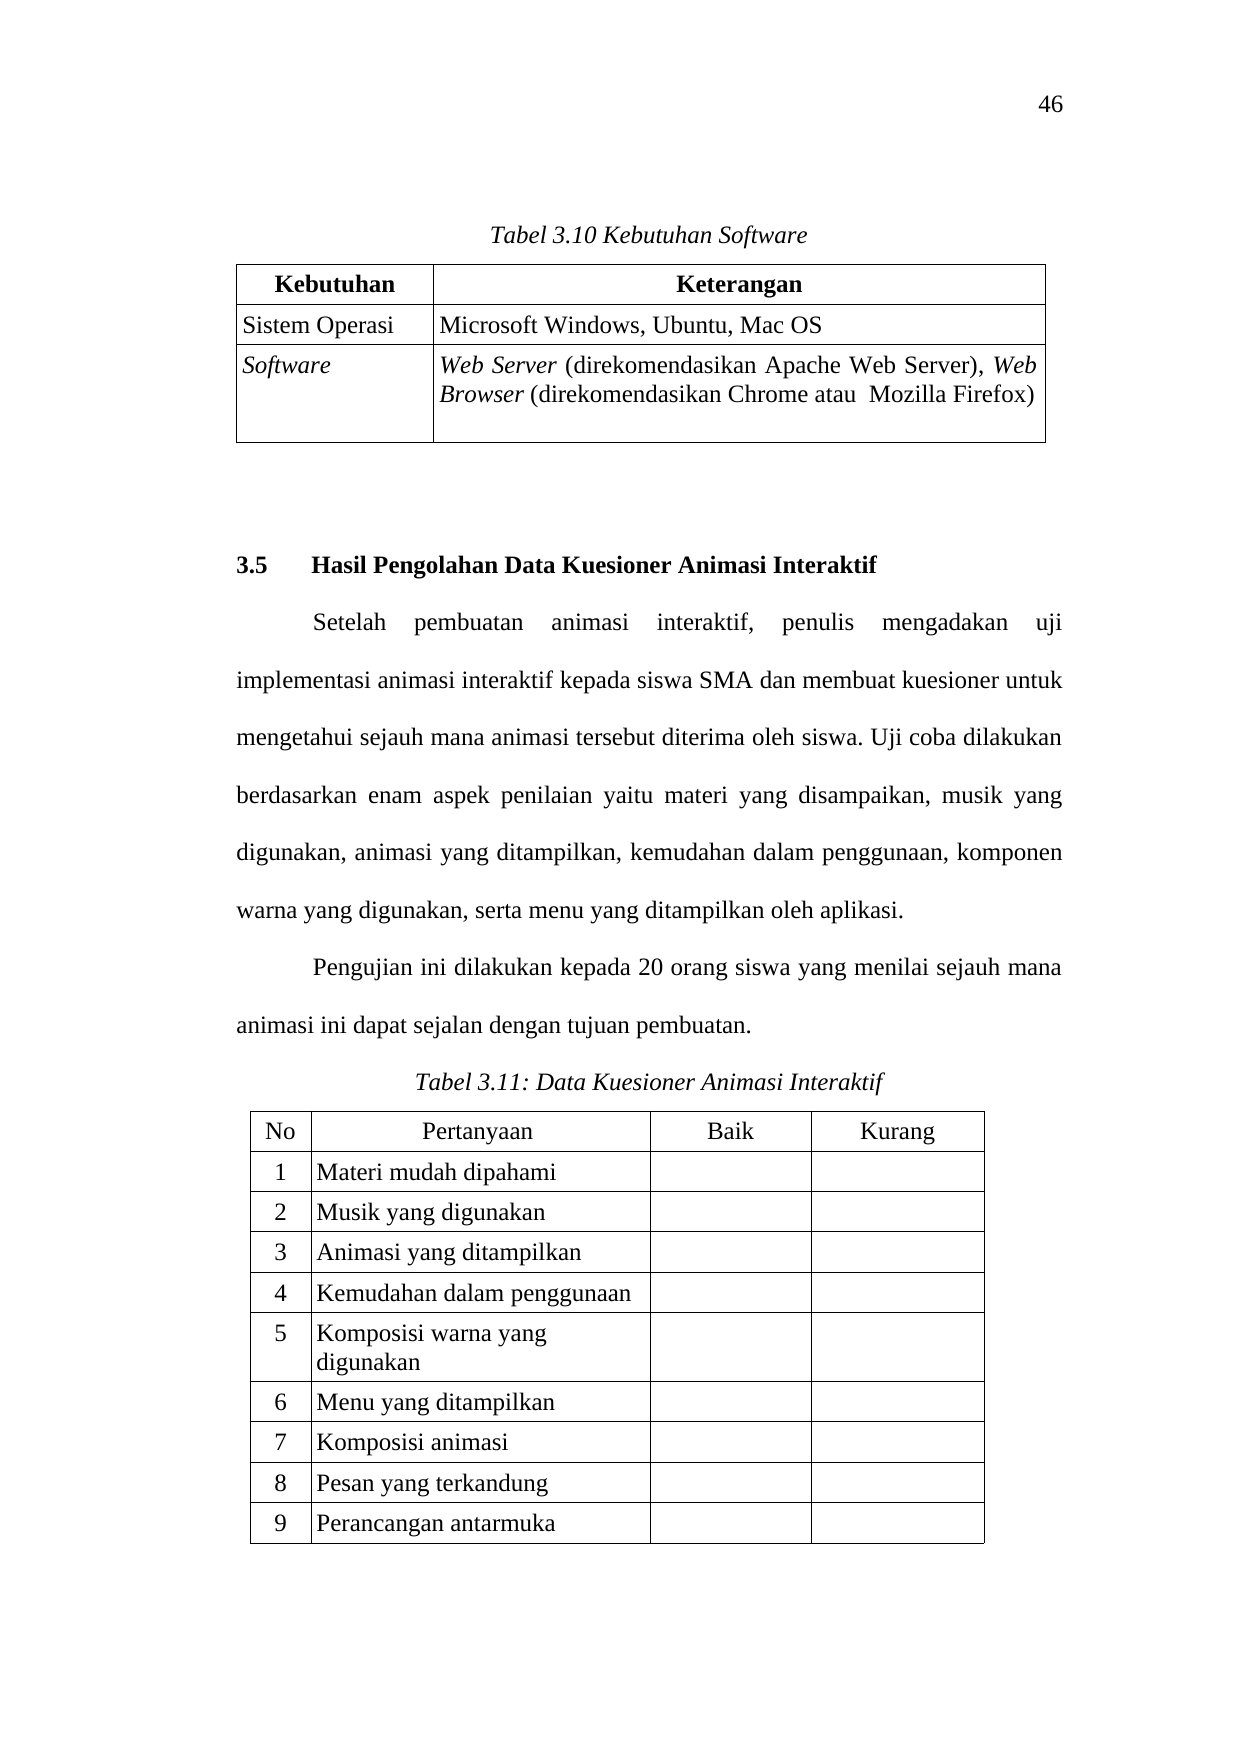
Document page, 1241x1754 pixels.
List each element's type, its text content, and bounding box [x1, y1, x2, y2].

table_cell [651, 1382, 811, 1421]
table_cell 9 [251, 1503, 311, 1542]
table_cell Pesan yang terkandung [312, 1463, 650, 1502]
table_header Kebutuhan [237, 265, 433, 304]
subtitle Hasil Pengolahan Data Kuesioner Animasi Interaktif [236, 550, 1063, 579]
table_cell [812, 1192, 984, 1231]
table_cell [651, 1232, 811, 1272]
table_cell 2 [251, 1192, 311, 1231]
table_cell [651, 1463, 811, 1502]
text Tabel 3.10 Kebutuhan Software [236, 220, 1063, 249]
table_cell Web Server (direkomendasikan Apache Web Server), Web Browser (direkomendasikan Chrome atau Mozilla Firefox) [434, 345, 1045, 442]
text Tabel 3.11: Data Kuesioner Animasi Interaktif [236, 1067, 1063, 1096]
table_cell [651, 1192, 811, 1231]
table_cell 5 [251, 1313, 311, 1381]
table_cell 1 [251, 1152, 311, 1191]
text Setelah pembuatan animasi interaktif, penulis mengadakan uji implementasi animasi interaktif kepada siswa SMA dan membuat kuesioner untuk mengetahui sejauh mana animasi tersebut diterima oleh siswa. Uji coba dilakukan berdasarkan enam aspek penilaian yaitu materi yang disampaikan, musik yang digunakan, animasi yang ditampilkan, kemudahan dalam penggunaan, komponen warna yang digunakan, serta menu yang ditampilkan oleh aplikasi. [236, 607, 1063, 924]
table_cell [812, 1152, 984, 1191]
table_cell [651, 1313, 811, 1381]
table_cell [651, 1152, 811, 1191]
text Pengujian ini dilakukan kepada 20 orang siswa yang menilai sejauh mana animasi ini dapat sejalan dengan tujuan pembuatan. [236, 952, 1063, 1039]
table_cell 4 [251, 1273, 311, 1312]
table_cell Kemudahan dalam penggunaan [312, 1273, 650, 1312]
table_cell [812, 1232, 984, 1272]
table_cell [812, 1422, 984, 1462]
table_cell Sistem Operasi [237, 305, 433, 344]
table_cell Komposisi warna yang digunakan [312, 1313, 650, 1381]
table_cell [651, 1273, 811, 1312]
table_cell Perancangan antarmuka [312, 1503, 650, 1542]
table_cell Musik yang digunakan [312, 1192, 650, 1231]
table_cell [812, 1503, 984, 1542]
table_header Pertanyaan [312, 1112, 650, 1151]
table_cell [812, 1463, 984, 1502]
table_cell Menu yang ditampilkan [312, 1382, 650, 1421]
table_header Keterangan [434, 265, 1045, 304]
table_cell [651, 1503, 811, 1542]
table_cell Komposisi animasi [312, 1422, 650, 1462]
table_cell 3 [251, 1232, 311, 1272]
table_header No [251, 1112, 311, 1151]
table_cell Materi mudah dipahami [312, 1152, 650, 1191]
table_cell Animasi yang ditampilkan [312, 1232, 650, 1272]
table_cell Software [237, 345, 433, 442]
table_cell [812, 1382, 984, 1421]
table_header Kurang [812, 1112, 984, 1151]
table_header Baik [651, 1112, 811, 1151]
table_cell 6 [251, 1382, 311, 1421]
table_cell [651, 1422, 811, 1462]
table_cell 8 [251, 1463, 311, 1502]
table_cell [812, 1313, 984, 1381]
table_cell [812, 1273, 984, 1312]
table_cell 7 [251, 1422, 311, 1462]
table_cell Microsoft Windows, Ubuntu, Mac OS [434, 305, 1045, 344]
